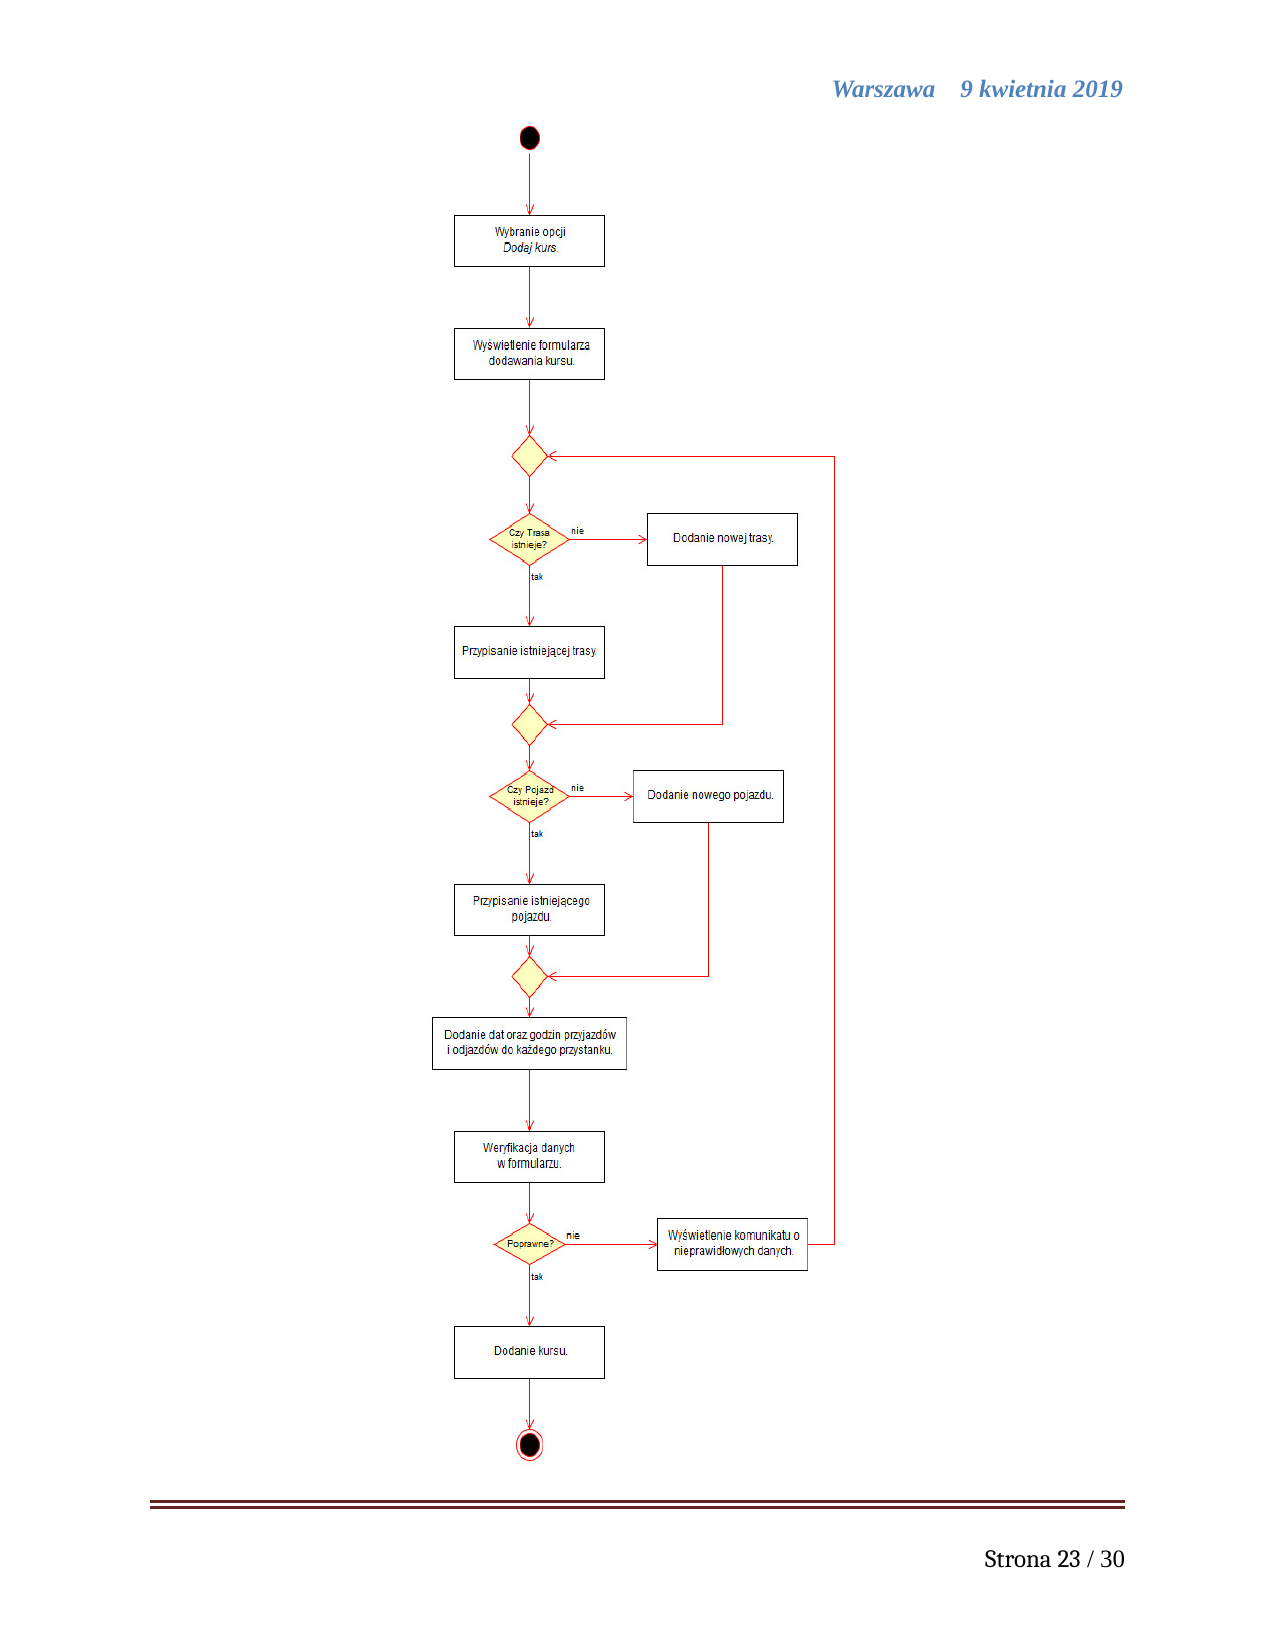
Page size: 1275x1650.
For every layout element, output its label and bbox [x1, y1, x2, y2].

picture [414, 102, 861, 1482]
